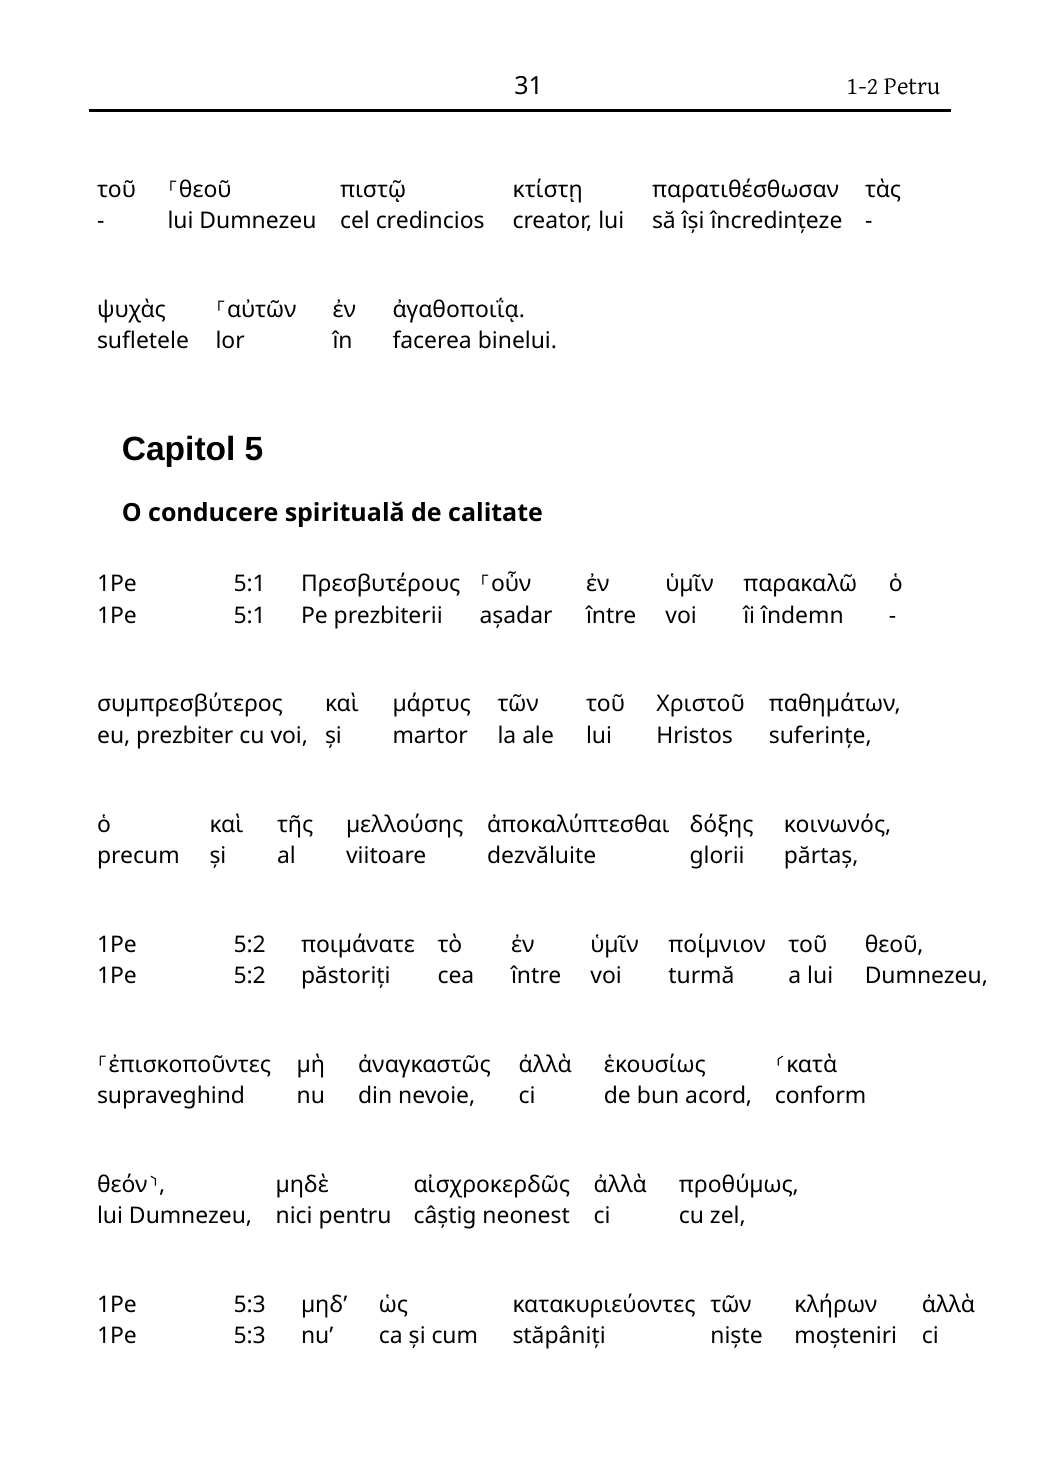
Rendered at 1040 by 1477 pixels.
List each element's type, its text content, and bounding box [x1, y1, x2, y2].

table_cell 1Pe [93, 1288, 229, 1319]
table_cell ψυχὰς [93, 293, 211, 324]
table_cell îi îndemn [739, 599, 884, 630]
table_cell stăpâniți [508, 1319, 706, 1350]
table_cell - [861, 204, 931, 235]
table_header [860, 896, 1012, 928]
table_cell δόξης [685, 808, 779, 839]
table_cell ἀναγκαστῶς [354, 1048, 514, 1079]
table_header [780, 776, 913, 807]
table_cell ci [514, 1079, 599, 1110]
table_header [297, 1257, 374, 1288]
table_cell 1Pe [93, 1319, 229, 1350]
table_cell - [884, 599, 934, 630]
table_cell ὁ [93, 808, 205, 839]
table_header [336, 141, 508, 172]
table_cell πιστῷ [336, 173, 508, 204]
table_header [342, 776, 483, 807]
table_cell παθημάτων, [765, 688, 922, 719]
table_cell αἰσχροκερδῶς [409, 1168, 589, 1199]
table_cell cel credincios [336, 204, 508, 235]
table_cell τῶν [706, 1288, 790, 1319]
table_cell Dumnezeu, [860, 959, 1012, 990]
table_header [600, 1016, 770, 1048]
table_header [273, 776, 342, 807]
table_header [93, 1137, 271, 1168]
table_cell ci [918, 1319, 1003, 1350]
table_cell τοῦ [582, 688, 652, 719]
table_cell μηδὲ [271, 1168, 409, 1199]
table_cell Pe prezbiterii [297, 599, 475, 630]
table_cell ἀγαθοποιΐᾳ. [388, 293, 574, 324]
subtitle Capitol 5 [92, 429, 948, 467]
table_cell glorii [685, 839, 779, 870]
table_cell martor [388, 719, 493, 750]
table_cell eu, prezbiter cu voi, [93, 719, 321, 750]
table_cell παρατιθέσθωσαν [648, 173, 861, 204]
table_cell ἀποκαλύπτεσθαι [483, 808, 685, 839]
table_header ἐν [582, 567, 661, 598]
table_header [652, 656, 764, 687]
table_cell ἀλλὰ [918, 1288, 1003, 1319]
table_header 5:1 [229, 567, 297, 598]
table_cell nu [292, 1079, 354, 1110]
table_cell precum [93, 839, 205, 870]
table_cell ⸀αὐτῶν [211, 293, 328, 324]
table_cell ⸀ἐπισκοποῦντες [93, 1048, 292, 1079]
table_header ⸀οὖν [475, 567, 582, 598]
table_header Πρεσβυτέρους [297, 567, 475, 598]
table_header [375, 1257, 508, 1288]
table_cell ⸂κατὰ [770, 1048, 889, 1079]
table_header [163, 141, 336, 172]
table_header [321, 656, 388, 687]
table_header [388, 261, 574, 293]
table_cell păstoriți [297, 959, 433, 990]
table_cell θεοῦ, [860, 928, 1012, 959]
table_cell și [205, 839, 273, 870]
table_header ὁ [884, 567, 934, 598]
table_header [297, 896, 433, 928]
table_header [784, 896, 860, 928]
table_cell 1Pe [93, 928, 229, 959]
table_cell supraveghind [93, 1079, 292, 1110]
table_cell ⸀θεοῦ [163, 173, 336, 204]
table_header [507, 896, 586, 928]
table_cell să își încredințeze [648, 204, 861, 235]
table_cell μηδ’ [297, 1288, 374, 1319]
table_cell ὑμῖν [586, 928, 664, 959]
table_header [675, 1137, 821, 1168]
table_header παρακαλῶ [739, 567, 884, 598]
table_header [685, 776, 779, 807]
table_header [483, 776, 685, 807]
table_header [93, 776, 205, 807]
table_cell ἐν [328, 293, 388, 324]
table_header [229, 896, 297, 928]
table_cell ci [589, 1199, 674, 1230]
table_cell viitoare [342, 839, 483, 870]
table_cell ποιμάνατε [297, 928, 433, 959]
table_header [589, 1137, 674, 1168]
table_cell lor [211, 324, 328, 355]
table_header [648, 141, 861, 172]
table_cell - [93, 204, 163, 235]
table_cell καὶ [205, 808, 273, 839]
table_cell între [507, 959, 586, 990]
table_cell 1Pe [93, 959, 229, 990]
table_cell ὡς [375, 1288, 508, 1319]
table_header [409, 1137, 589, 1168]
table_cell 1Pe [93, 599, 229, 630]
table_cell la ale [493, 719, 582, 750]
table_cell suferințe, [765, 719, 922, 750]
table_cell κοινωνός, [780, 808, 913, 839]
table_cell și [321, 719, 388, 750]
table_cell ποίμνιον [664, 928, 784, 959]
table_cell 5:3 [229, 1288, 297, 1319]
table_cell creator, lui [508, 204, 648, 235]
table_header [582, 656, 652, 687]
table_cell 5:2 [229, 928, 297, 959]
table_header [514, 1016, 599, 1048]
table_cell ἀλλὰ [514, 1048, 599, 1079]
table_cell așadar [475, 599, 582, 630]
table_header [211, 261, 328, 293]
table_header [508, 1257, 706, 1288]
table_cell sufletele [93, 324, 211, 355]
table_cell 5:2 [229, 959, 297, 990]
table_header [770, 1016, 889, 1048]
table_cell ἐν [507, 928, 586, 959]
table_header [765, 656, 922, 687]
table_header [493, 656, 582, 687]
table_cell cea [433, 959, 507, 990]
table_cell dezvăluite [483, 839, 685, 870]
table_cell τὸ [433, 928, 507, 959]
table_cell 5:1 [229, 599, 297, 630]
table_cell cu zel, [675, 1199, 821, 1230]
table_cell θεόν⸃, [93, 1168, 271, 1199]
table_header [664, 896, 784, 928]
table_cell μὴ [292, 1048, 354, 1079]
table_cell părtaș, [780, 839, 913, 870]
table_header [790, 1257, 917, 1288]
table_header [918, 1257, 1003, 1288]
table_cell μελλούσης [342, 808, 483, 839]
table_cell καὶ [321, 688, 388, 719]
table_header [93, 261, 211, 293]
table_cell Χριστοῦ [652, 688, 764, 719]
table_header 1Pe [93, 567, 229, 598]
table_header [93, 896, 229, 928]
table_cell nu’ [297, 1319, 374, 1350]
table_header [292, 1016, 354, 1048]
table_cell κατακυριεύοντες [508, 1288, 706, 1319]
table_header [229, 1257, 297, 1288]
table_cell κτίστῃ [508, 173, 648, 204]
table_header [328, 261, 388, 293]
table_header [861, 141, 931, 172]
table_cell voi [586, 959, 664, 990]
table_header [93, 1257, 229, 1288]
table_cell facerea binelui. [388, 324, 574, 355]
table_cell de bun acord, [600, 1079, 770, 1110]
table_cell turmă [664, 959, 784, 990]
table_cell Hristos [652, 719, 764, 750]
table_header [586, 896, 664, 928]
subtitle O conducere spirituală de calitate [92, 494, 948, 528]
table_cell niște [706, 1319, 790, 1350]
table_header [93, 141, 163, 172]
table_cell ἑκουσίως [600, 1048, 770, 1079]
table_cell din nevoie, [354, 1079, 514, 1110]
table_cell τὰς [861, 173, 931, 204]
table_cell ca și cum [375, 1319, 508, 1350]
table_cell conform [770, 1079, 889, 1110]
table_cell lui [582, 719, 652, 750]
table_header [508, 141, 648, 172]
table_cell τοῦ [784, 928, 860, 959]
table_cell voi [661, 599, 739, 630]
table_header [354, 1016, 514, 1048]
table_cell ἀλλὰ [589, 1168, 674, 1199]
table_cell τῆς [273, 808, 342, 839]
table_cell προθύμως, [675, 1168, 821, 1199]
table_cell între [582, 599, 661, 630]
table_cell câștig neonest [409, 1199, 589, 1230]
table_cell μάρτυς [388, 688, 493, 719]
table_cell 5:3 [229, 1319, 297, 1350]
table_cell lui Dumnezeu [163, 204, 336, 235]
table_cell lui Dumnezeu, [93, 1199, 271, 1230]
table_header ὑμῖν [661, 567, 739, 598]
table_header [93, 656, 321, 687]
table_header [706, 1257, 790, 1288]
table_cell moșteniri [790, 1319, 917, 1350]
table_cell τῶν [493, 688, 582, 719]
table_cell nici pentru [271, 1199, 409, 1230]
table_cell a lui [784, 959, 860, 990]
table_cell τοῦ [93, 173, 163, 204]
table_header [388, 656, 493, 687]
table_header [205, 776, 273, 807]
table_cell κλήρων [790, 1288, 917, 1319]
table_cell al [273, 839, 342, 870]
table_header [433, 896, 507, 928]
table_cell συμπρεσβύτερος [93, 688, 321, 719]
table_header [271, 1137, 409, 1168]
table_cell în [328, 324, 388, 355]
table_header [93, 1016, 292, 1048]
